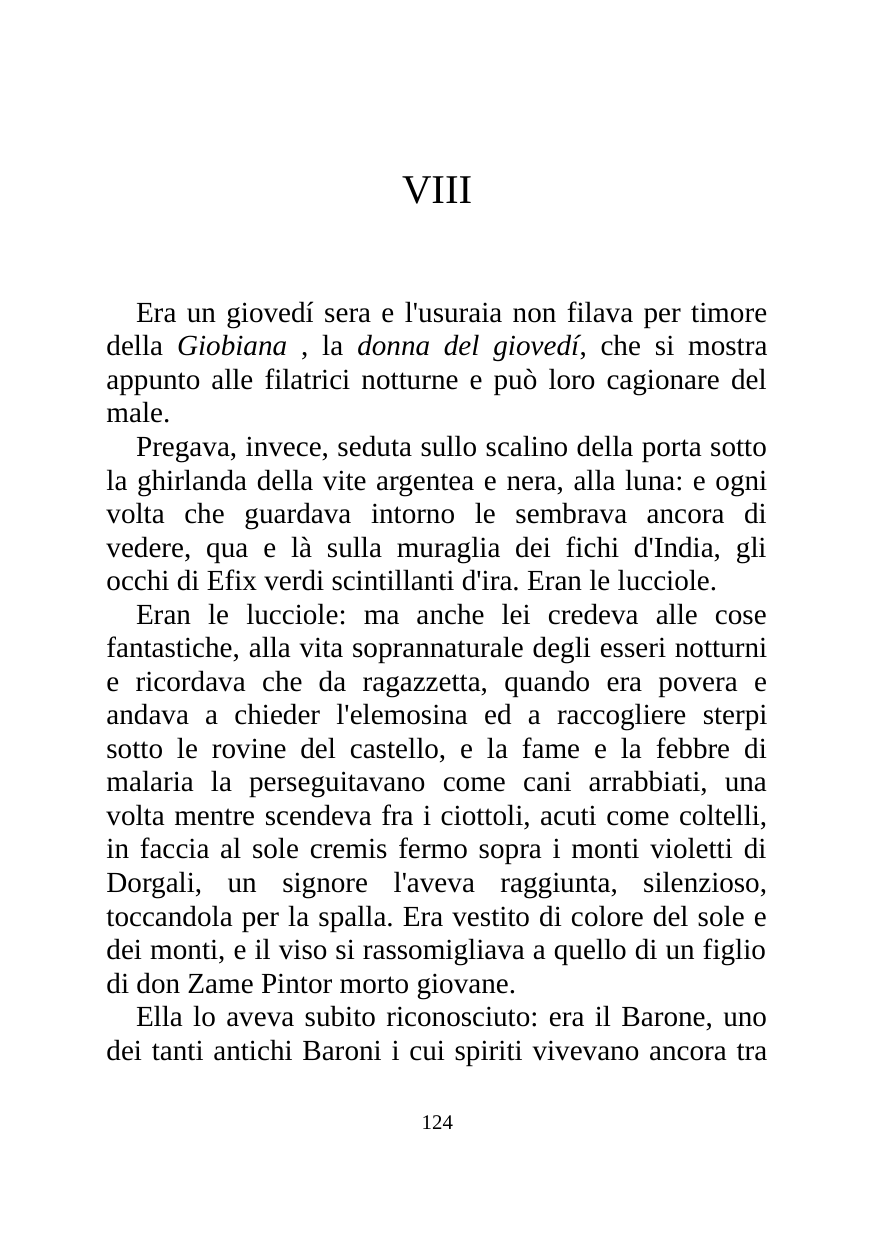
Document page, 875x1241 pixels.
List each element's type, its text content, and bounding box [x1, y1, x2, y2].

text Eran le lucciole: ma anche lei credeva alle cose fantastiche, alla vita soprannaturale degli esseri notturni e ricordava che da ragazzetta, quando era povera e andava a chieder l'elemosina ed a raccogliere sterpi sotto le rovine del castello, e la fame e la febbre di malaria la perseguitavano come cani arrabbiati, una volta mentre scendeva fra i ciottoli, acuti come coltelli, in faccia al sole cremis fermo sopra i monti violetti di Dorgali, un signore l'aveva raggiunta, silenzioso, toccandola per la spalla. Era vestito di colore del sole e dei monti, e il viso si rassomigliava a quello di un figlio di don Zame Pintor morto giovane. [106, 597, 768, 999]
text Era un giovedí sera e l'usuraia non filava per timore della Giobiana , la donna del giovedí, che si mostra appunto alle filatrici notturne e può loro cagionare del male. [106, 295, 768, 429]
text Ella lo aveva subito riconosciuto: era il Barone, uno dei tanti antichi Baroni i cui spiriti vivevano ancora tra [106, 999, 768, 1066]
subtitle VIII [106, 165, 768, 212]
text Pregava, invece, seduta sullo scalino della porta sotto la ghirlanda della vite argentea e nera, alla luna: e ogni volta che guardava intorno le sembrava ancora di vedere, qua e là sulla muraglia dei fichi d'India, gli occhi di Efix verdi scintillanti d'ira. Eran le lucciole. [106, 429, 768, 597]
